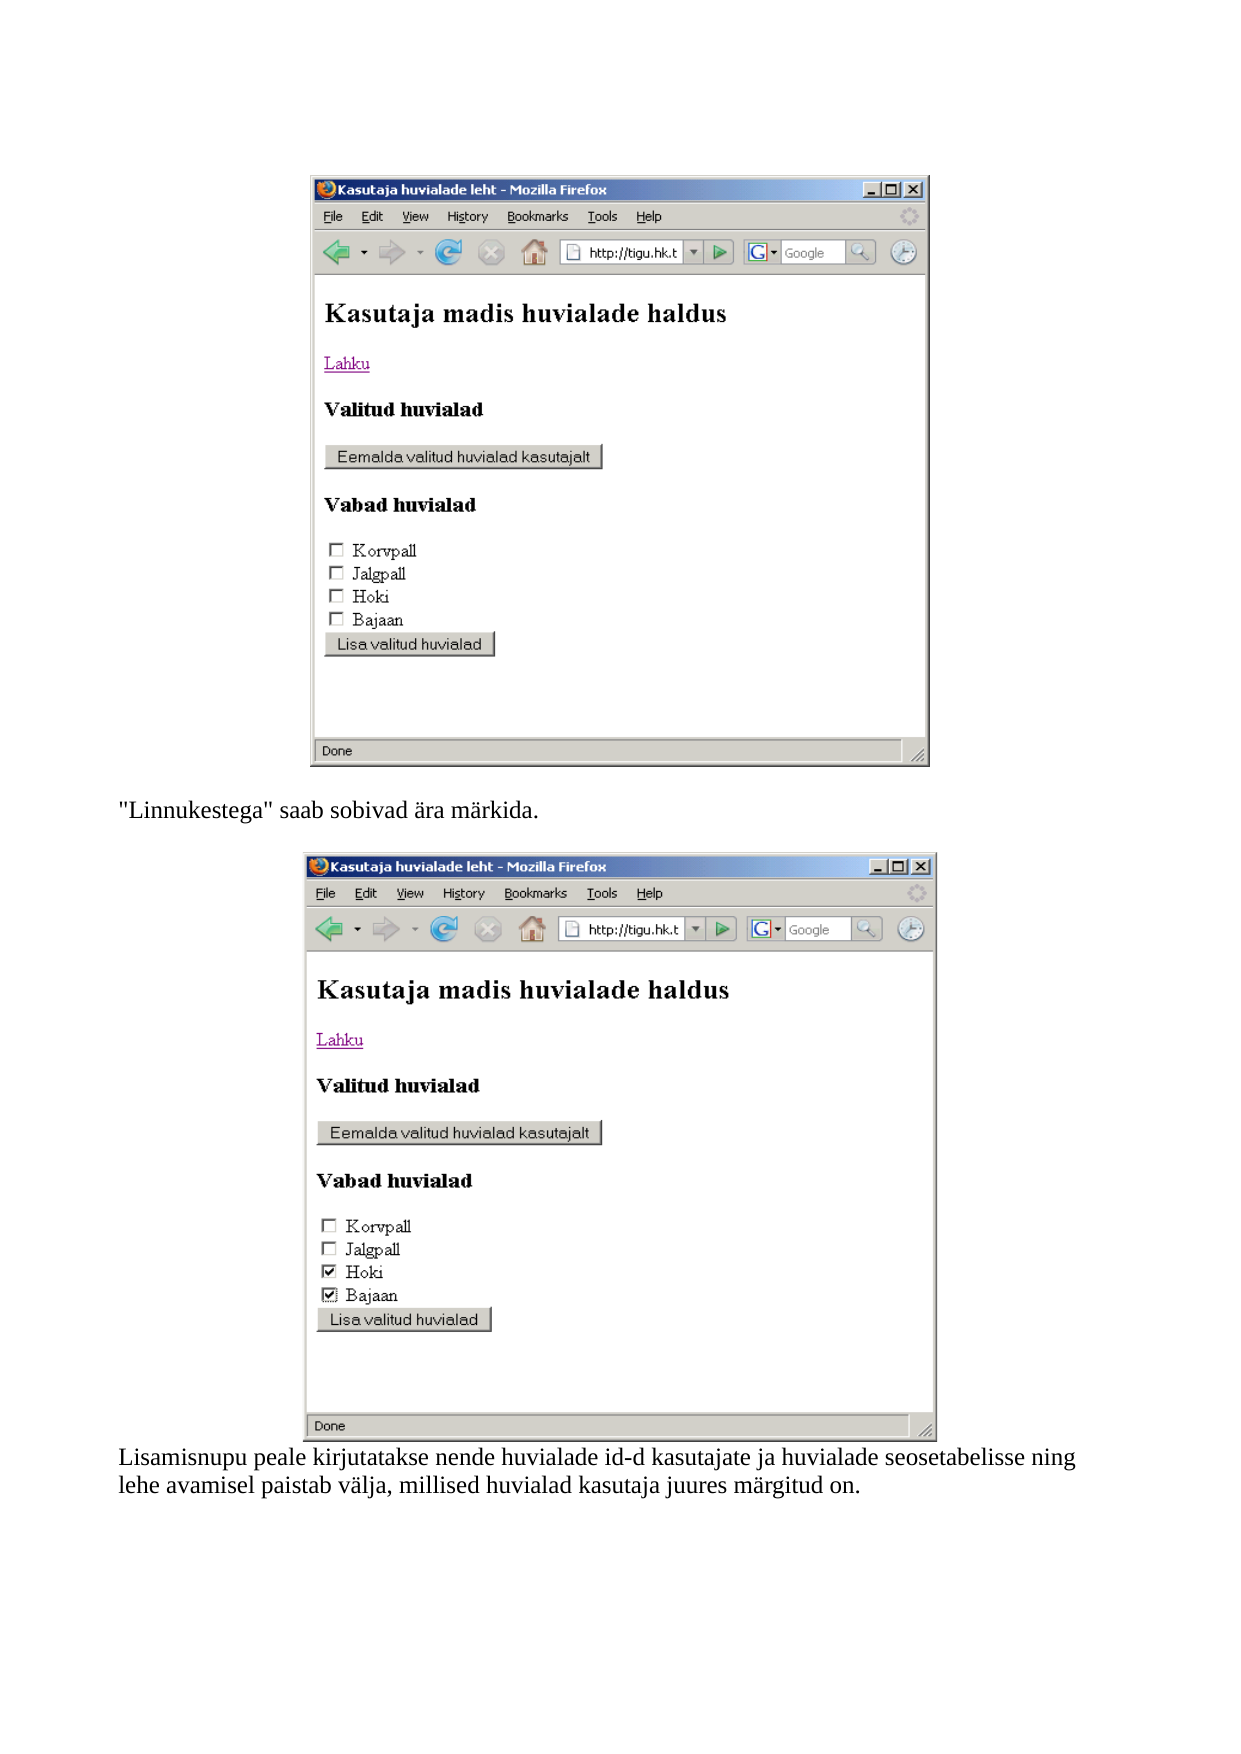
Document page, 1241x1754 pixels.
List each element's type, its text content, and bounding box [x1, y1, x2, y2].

picture [310, 175, 930, 767]
text "Linnukestega" saab sobivad ära märkida. [118, 795, 1122, 824]
picture [302, 852, 938, 1442]
text Lisamisnupu peale kirjutatakse nende huvialade id-d kasutajate ja huvialade seosetabelisse ning lehe avamisel paistab välja, millised huvialad kasutaja juures märgitud on. [118, 1141, 1122, 1499]
